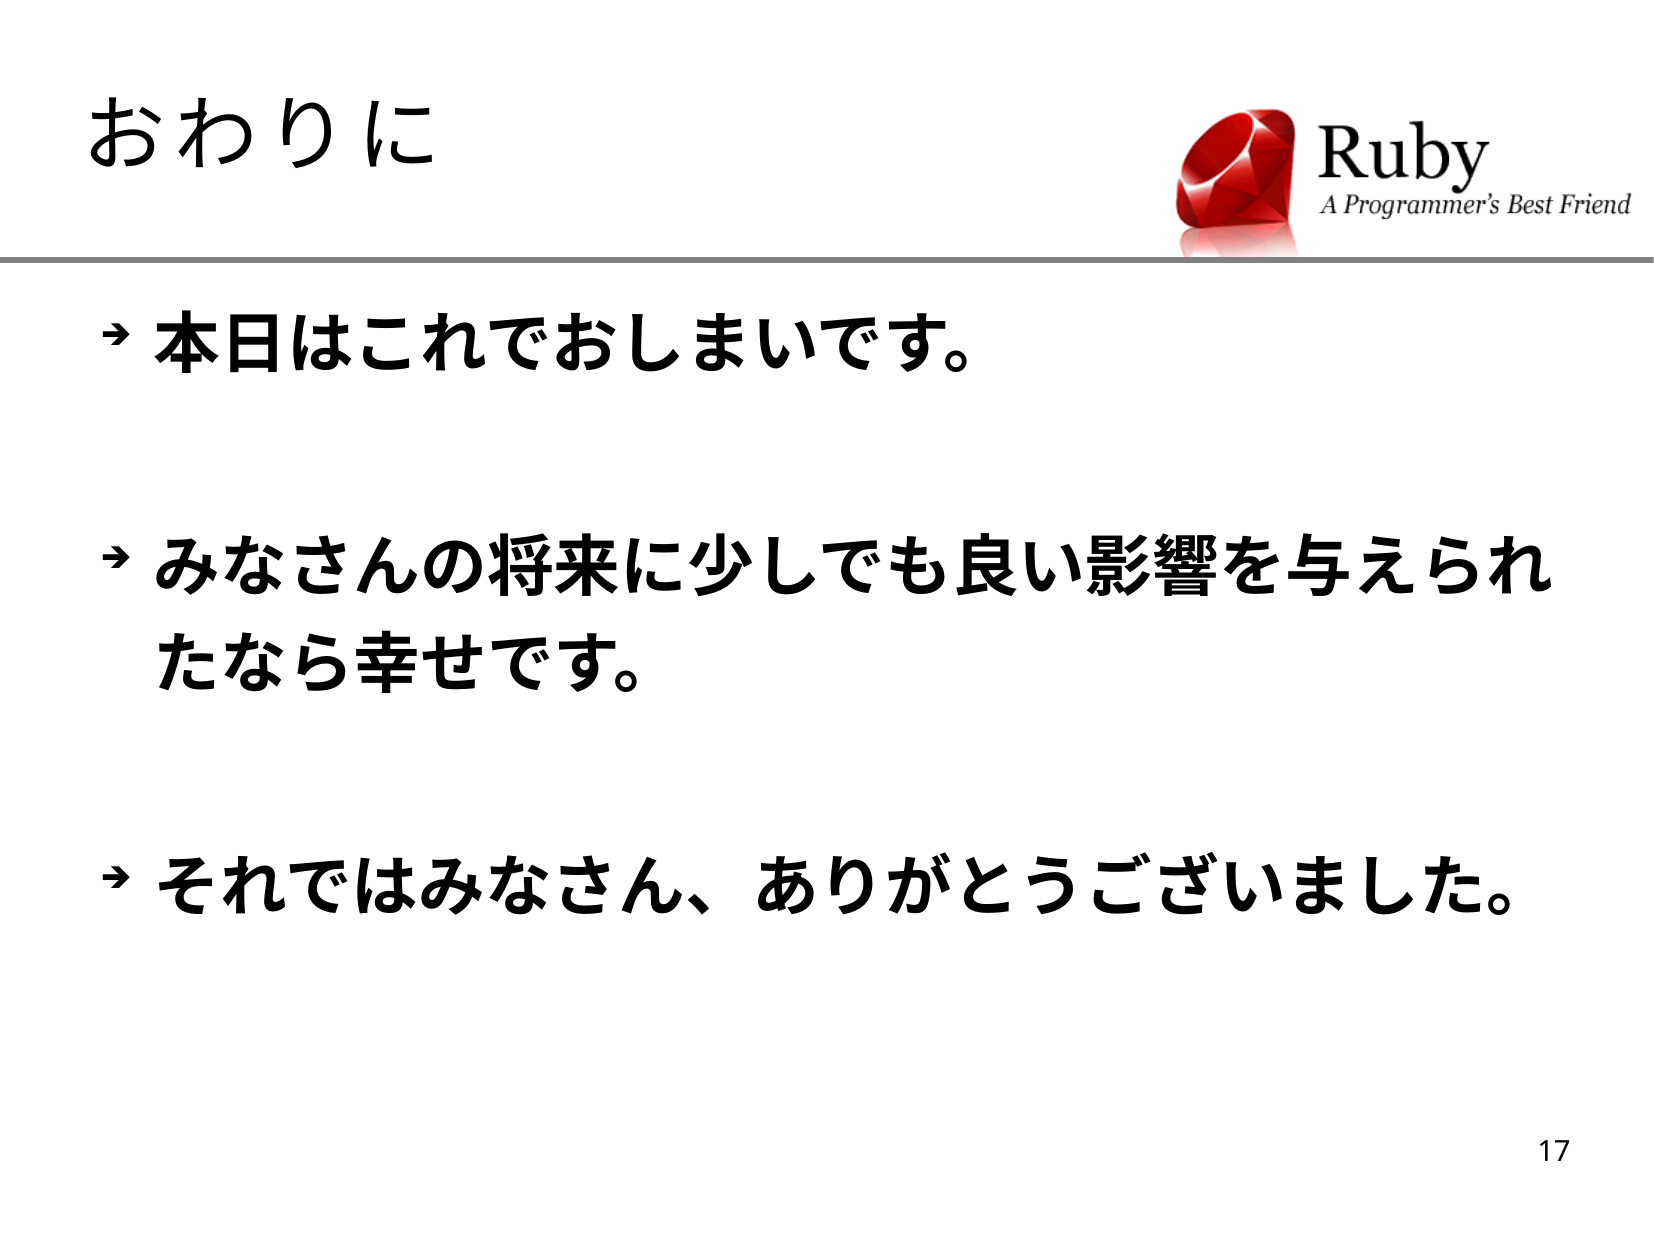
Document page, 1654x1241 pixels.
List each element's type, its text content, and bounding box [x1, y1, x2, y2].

picture [1160, 82, 1654, 257]
list 本日はこれでおしまいです。 みなさんの将来に少しでも良い影響を与えられたなら幸せです。 それではみなさん、ありがとうございました。 [82, 290, 1571, 1094]
title おわりに [82, 49, 1152, 207]
